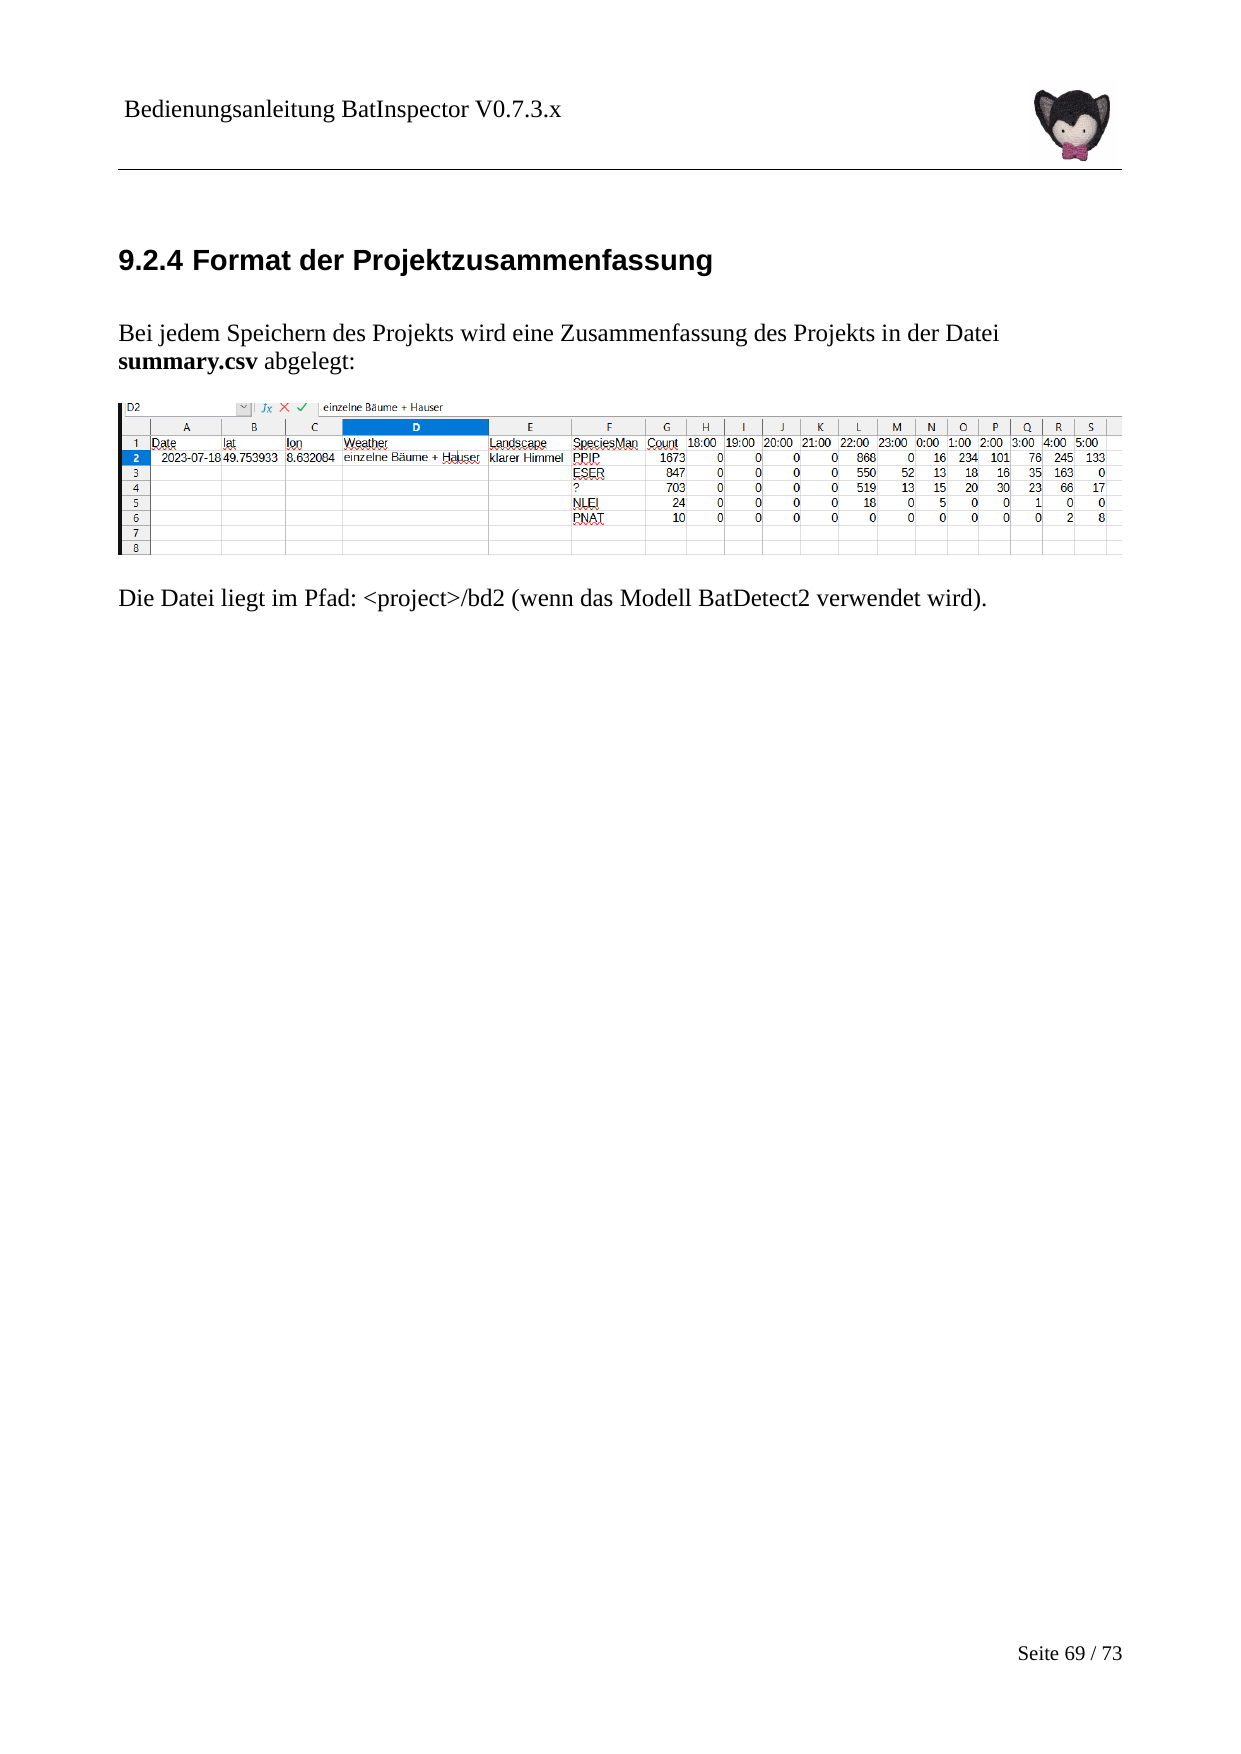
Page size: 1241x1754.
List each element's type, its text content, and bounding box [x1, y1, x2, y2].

text Bei jedem Speichern des Projekts wird eine Zusammenfassung des Projekts in der Datei summary.csv abgelegt: [118, 318, 1122, 375]
picture [1030, 80, 1119, 169]
subtitle Format der Projektzusammenfassung [118, 243, 1122, 276]
picture [118, 403, 1123, 555]
text Die Datei liegt im Pfad: <project>/bd2 (wenn das Modell BatDetect2 verwendet wird). [118, 583, 1122, 612]
